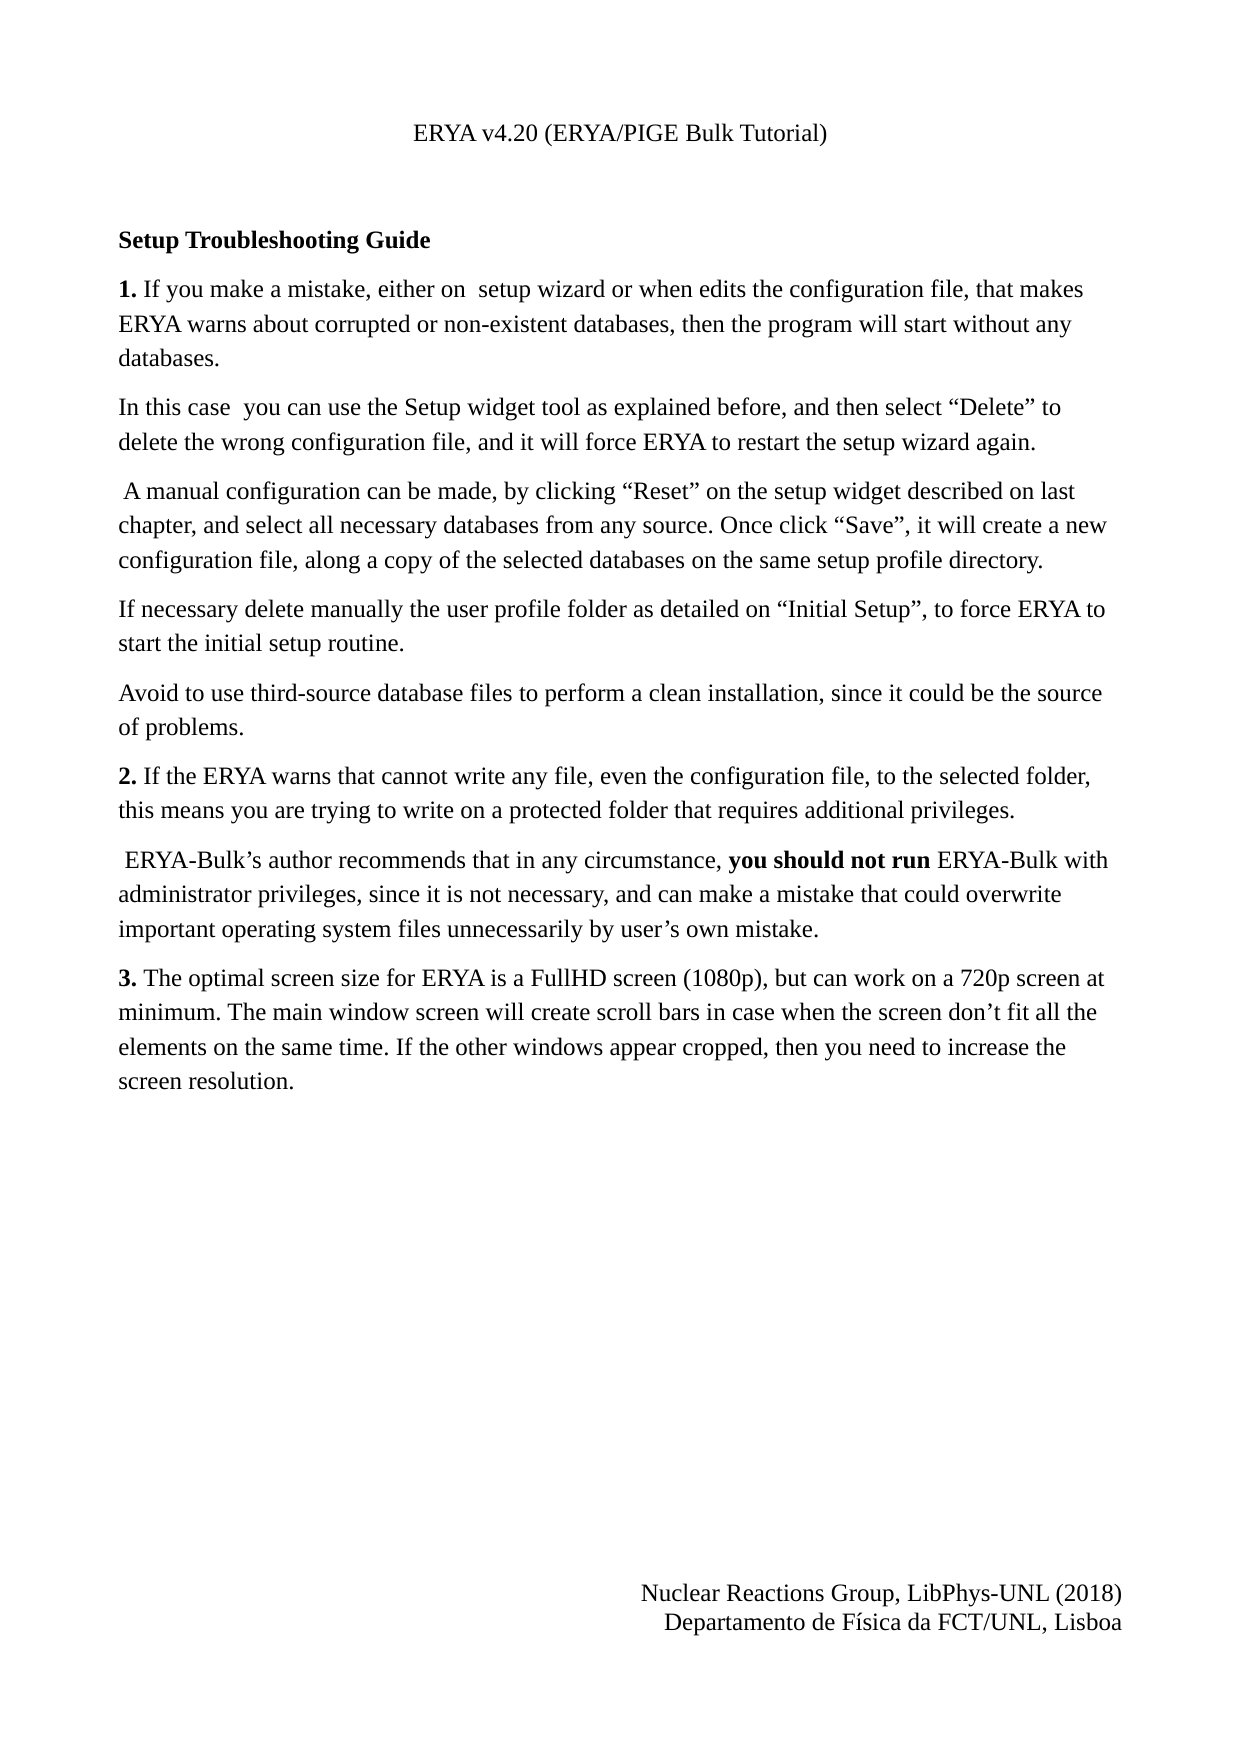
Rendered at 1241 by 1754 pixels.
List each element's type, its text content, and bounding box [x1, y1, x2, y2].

text Setup Troubleshooting Guide [118, 225, 1122, 254]
text Avoid to use third-source database files to perform a clean installation, since it could be the source of problems. [118, 678, 1122, 741]
text 1. If you make a mistake, either on setup wizard or when edits the configuration file, that makes ERYA warns about corrupted or non-existent databases, then the program will start without any databases. [118, 274, 1122, 372]
text In this case you can use the Setup widget tool as explained before, and then select “Delete” to delete the wrong configuration file, and it will force ERYA to restart the setup wizard again. [118, 392, 1122, 456]
text 2. If the ERYA warns that cannot write any file, even the configuration file, to the selected folder, this means you are trying to write on a protected folder that requires additional privileges. [118, 761, 1122, 824]
text If necessary delete manually the user profile folder as detailed on “Initial Setup”, to force ERYA to start the initial setup routine. [118, 594, 1122, 657]
text 3. The optimal screen size for ERYA is a FullHD screen (1080p), but can work on a 720p screen at minimum. The main window screen will create scroll bars in case when the screen don’t fit all the elements on the same time. If the other windows appear cropped, then you need to increase the screen resolution. [118, 963, 1122, 1095]
text ERYA-Bulk’s author recommends that in any circumstance, you should not run ERYA-Bulk with administrator privileges, since it is not necessary, and can make a mistake that could overwrite important operating system files unnecessarily by user’s own mistake. [118, 845, 1122, 942]
text A manual configuration can be made, by clicking “Reset” on the setup widget described on last chapter, and select all necessary databases from any source. Once click “Save”, it will create a new configuration file, along a copy of the selected databases on the same setup profile directory. [118, 476, 1122, 574]
